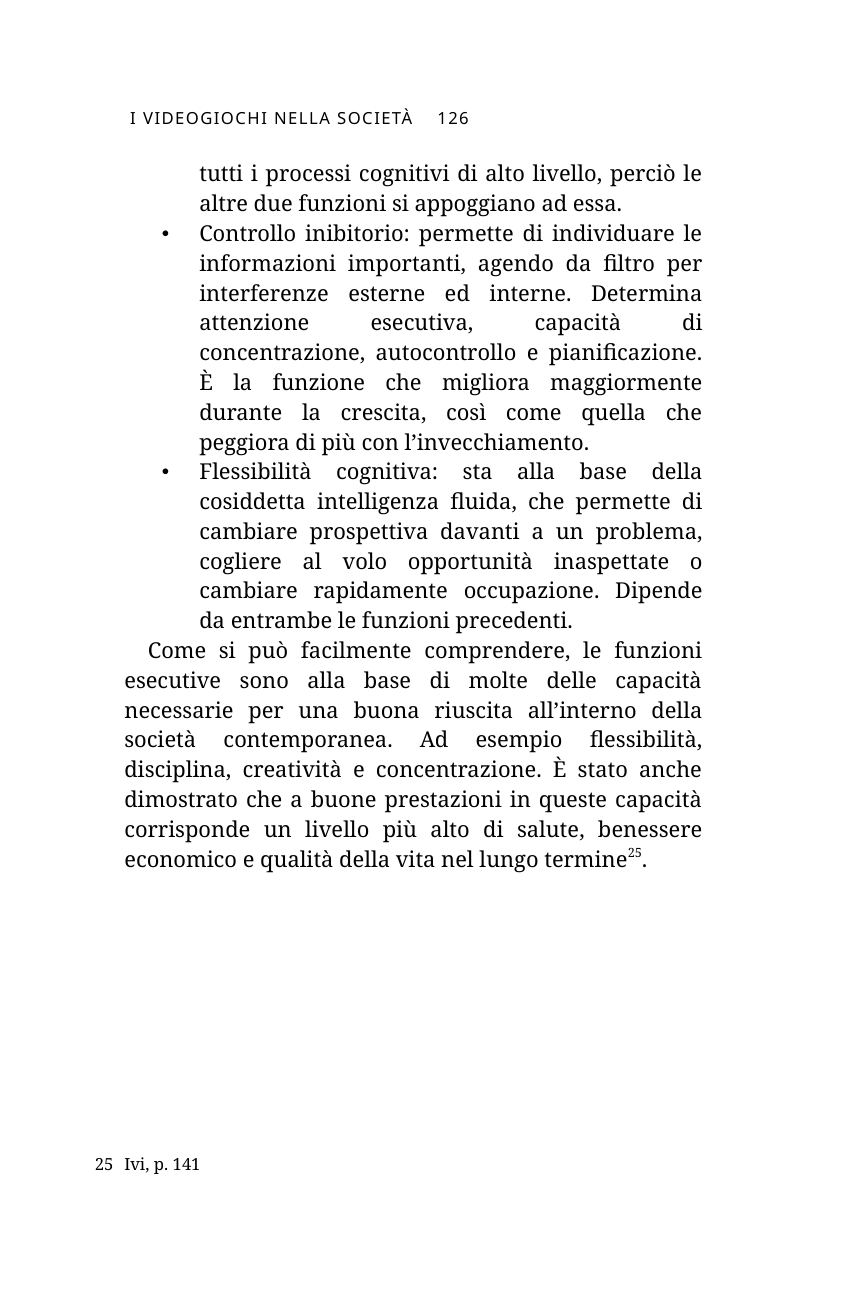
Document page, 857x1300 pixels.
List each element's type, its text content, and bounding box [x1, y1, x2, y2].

list tutti i processi cognitivi di alto livello, perciò le altre due funzioni si appoggiano ad essa. [162, 158, 703, 218]
text Ivi, p. 141 [94, 1152, 703, 1175]
text Come si può facilmente comprendere, le funzioni esecutive sono alla base di molte delle capacità necessarie per una buona riuscita all’interno della società contemporanea. Ad esempio flessibilità, disciplina, creatività e concentrazione. È stato anche dimostrato che a buone prestazioni in queste capacità corrisponde un livello più alto di salute, benessere economico e qualità della vita nel lungo termine. [124, 635, 703, 873]
list Controllo inibitorio: permette di individuare le informazioni importanti, agendo da filtro per interferenze esterne ed interne. Determina attenzione esecutiva, capacità di concentrazione, autocontrollo e pianificazione. È la funzione che migliora maggiormente durante la crescita, così come quella che peggiora di più con l’invecchiamento. [162, 218, 703, 456]
list Flessibilità cognitiva: sta alla base della cosiddetta intelligenza fluida, che permette di cambiare prospettiva davanti a un problema, cogliere al volo opportunità inaspettate o cambiare rapidamente occupazione. Dipende da entrambe le funzioni precedenti. [162, 456, 703, 635]
